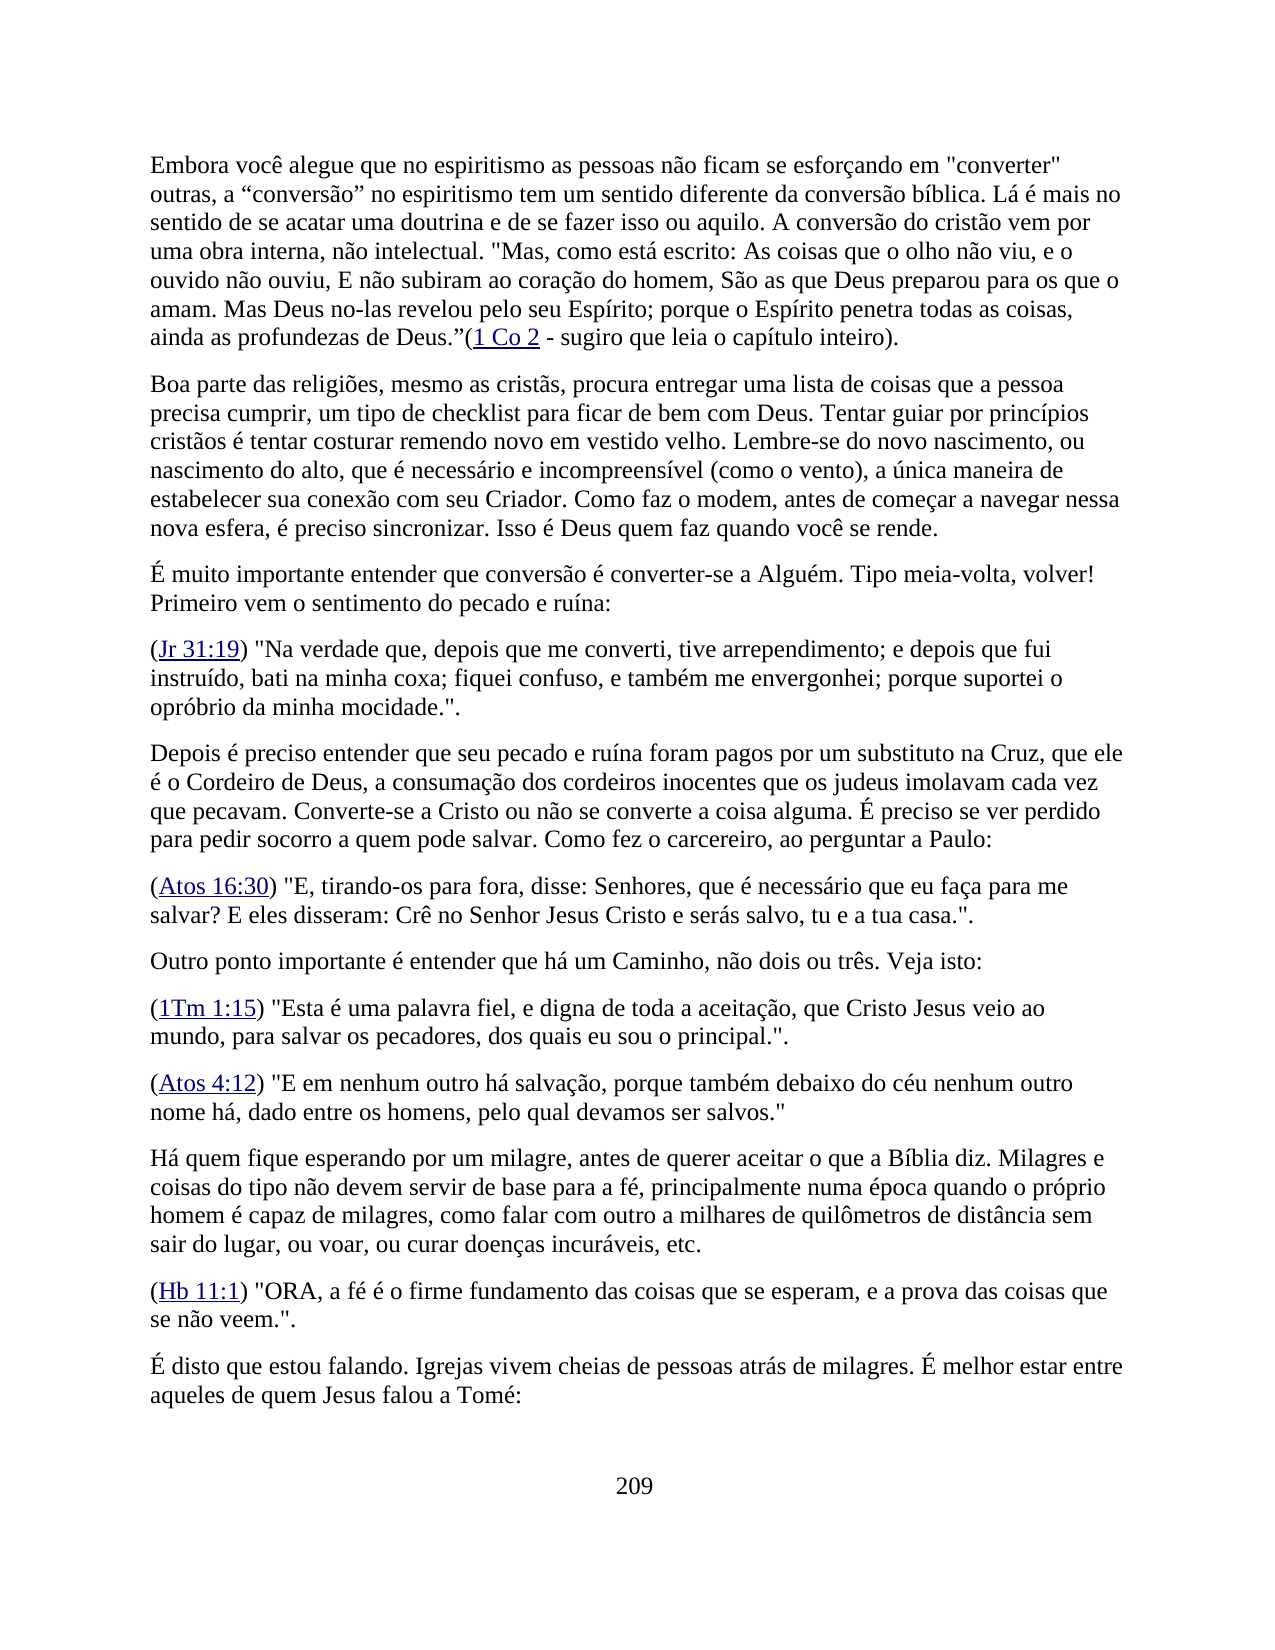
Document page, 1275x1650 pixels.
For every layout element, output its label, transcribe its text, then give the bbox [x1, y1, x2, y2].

text Boa parte das religiões, mesmo as cristãs, procura entregar uma lista de coisas que a pessoa precisa cumprir, um tipo de checklist para ficar de bem com Deus. Tentar guiar por princípios cristãos é tentar costurar remendo novo em vestido velho. Lembre-se do novo nascimento, ou nascimento do alto, que é necessário e incompreensível (como o vento), a única maneira de estabelecer sua conexão com seu Criador. Como faz o modem, antes de começar a navegar nessa nova esfera, é preciso sincronizar. Isso é Deus quem faz quando você se rende. [150, 369, 1125, 541]
text (Hb 11:1) "ORA, a fé é o firme fundamento das coisas que se esperam, e a prova das coisas que se não veem.". [150, 1276, 1125, 1333]
text (Jr 31:19) "Na verdade que, depois que me converti, tive arrependimento; e depois que fui instruído, bati na minha coxa; fiquei confuso, e também me envergonhei; porque suportei o opróbrio da minha mocidade.". [150, 634, 1125, 721]
text (Atos 16:30) "E, tirando-os para fora, disse: Senhores, que é necessário que eu faça para me salvar? E eles disseram: Crê no Senhor Jesus Cristo e serás salvo, tu e a tua casa.". [150, 871, 1125, 928]
text (1Tm 1:15) "Esta é uma palavra fiel, e digna de toda a aceitação, que Cristo Jesus veio ao mundo, para salvar os pecadores, dos quais eu sou o principal.". [150, 993, 1125, 1050]
text Depois é preciso entender que seu pecado e ruína foram pagos por um substituto na Cruz, que ele é o Cordeiro de Deus, a consumação dos cordeiros inocentes que os judeus imolavam cada vez que pecavam. Converte-se a Cristo ou não se converte a coisa alguma. É preciso se ver perdido para pedir socorro a quem pode salvar. Como fez o carcereiro, ao perguntar a Paulo: [150, 738, 1125, 853]
text É disto que estou falando. Igrejas vivem cheias de pessoas atrás de milagres. É melhor estar entre aqueles de quem Jesus falou a Tomé: [150, 1351, 1125, 1408]
text Outro ponto importante é entender que há um Caminho, não dois ou três. Veja isto: [150, 946, 1125, 975]
text Há quem fique esperando por um milagre, antes de querer aceitar o que a Bíblia diz. Milagres e coisas do tipo não devem servir de base para a fé, principalmente numa época quando o próprio homem é capaz de milagres, como falar com outro a milhares de quilômetros de distância sem sair do lugar, ou voar, ou curar doenças incuráveis, etc. [150, 1143, 1125, 1258]
text É muito importante entender que conversão é converter-se a Alguém. Tipo meia-volta, volver! Primeiro vem o sentimento do pecado e ruína: [150, 559, 1125, 617]
text Embora você alegue que no espiritismo as pessoas não ficam se esforçando em "converter" outras, a “conversão” no espiritismo tem um sentido diferente da conversão bíblica. Lá é mais no sentido de se acatar uma doutrina e de se fazer isso ou aquilo. A conversão do cristão vem por uma obra interna, não intelectual. "Mas, como está escrito: As coisas que o olho não viu, e o ouvido não ouviu, E não subiram ao coração do homem, São as que Deus preparou para os que o amam. Mas Deus no-las revelou pelo seu Espírito; porque o Espírito penetra todas as coisas, ainda as profundezas de Deus.”(1 Co 2 - sugiro que leia o capítulo inteiro). [150, 150, 1125, 351]
text (Atos 4:12) "E em nenhum outro há salvação, porque também debaixo do céu nenhum outro nome há, dado entre os homens, pelo qual devamos ser salvos." [150, 1068, 1125, 1125]
